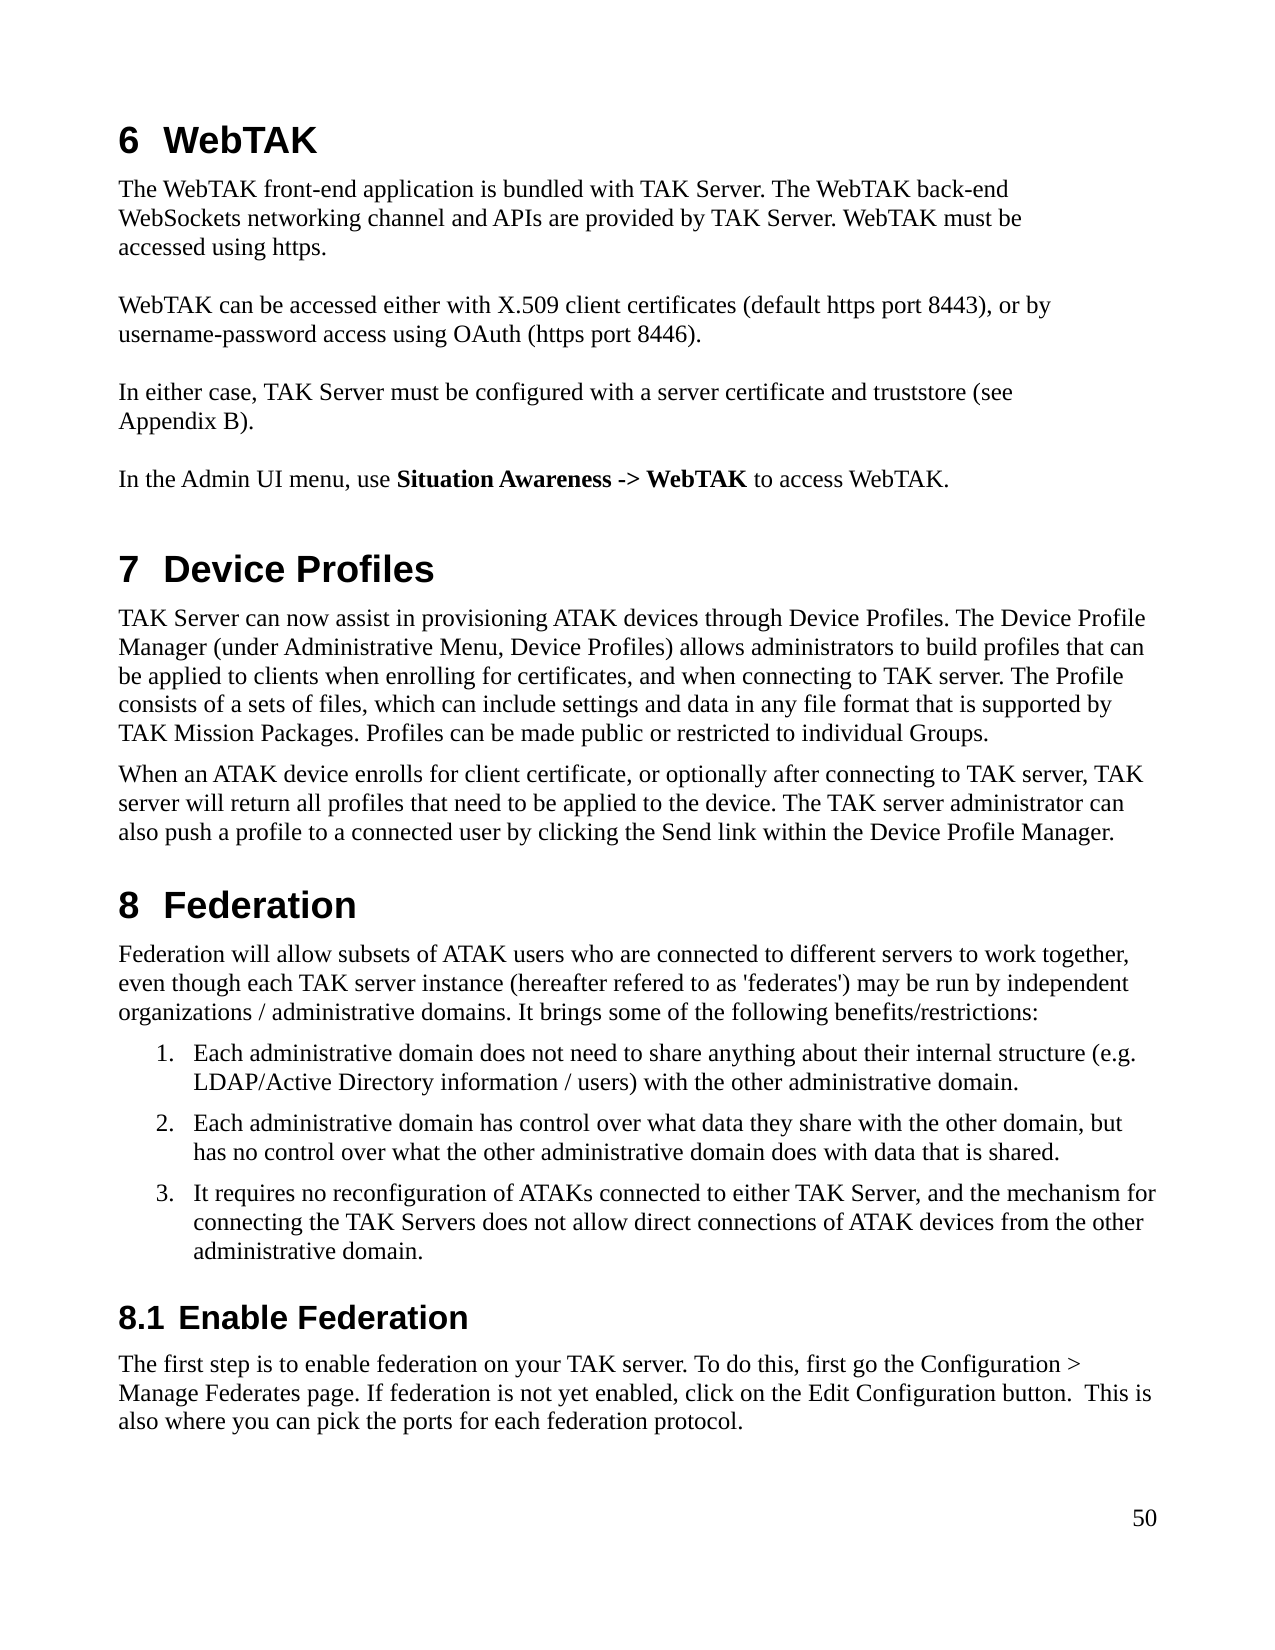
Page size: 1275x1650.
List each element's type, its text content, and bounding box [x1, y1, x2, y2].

text In the Admin UI menu, use Situation Awareness -> WebTAK to access WebTAK. [118, 464, 1098, 493]
subtitle Enable Federation [118, 1298, 1157, 1336]
text TAK Server can now assist in provisioning ATAK devices through Device Profiles. The Device Profile Manager (under Administrative Menu, Device Profiles) allows administrators to build profiles that can be applied to clients when enrolling for certificates, and when connecting to TAK server. The Profile consists of a sets of files, which can include settings and data in any file format that is supported by TAK Mission Packages. Profiles can be made public or restricted to individual Groups. [118, 603, 1157, 747]
text The first step is to enable federation on your TAK server. To do this, first go the Configuration > Manage Federates page. If federation is not yet enabled, click on the Edit Configuration button. This is also where you can pick the ports for each federation protocol. [118, 1349, 1157, 1435]
list Each administrative domain has control over what data they share with the other domain, but has no control over what the other administrative domain does with data that is shared. [156, 1108, 1157, 1166]
list Each administrative domain does not need to share anything about their internal structure (e.g. LDAP/Active Directory information / users) with the other administrative domain. [156, 1038, 1157, 1096]
text Federation will allow subsets of ATAK users who are connected to different servers to work together, even though each TAK server instance (hereafter refered to as 'federates') may be run by independent organizations / administrative domains. It brings some of the following benefits/restrictions: [118, 939, 1157, 1026]
list It requires no reconfiguration of ATAKs connected to either TAK Server, and the mechanism for connecting the TAK Servers does not allow direct connections of ATAK devices from the other administrative domain. [156, 1178, 1157, 1264]
subtitle WebTAK [118, 118, 1157, 162]
subtitle Device Profiles [118, 547, 1157, 591]
text The WebTAK front-end application is bundled with TAK Server. The WebTAK back-end WebSockets networking channel and APIs are provided by TAK Server. WebTAK must be accessed using https. [118, 174, 1098, 261]
text In either case, TAK Server must be configured with a server certificate and truststore (see Appendix B). [118, 377, 1098, 434]
subtitle Federation [118, 883, 1157, 927]
text WebTAK can be accessed either with X.509 client certificates (default https port 8443), or by username-password access using OAuth (https port 8446). [118, 290, 1098, 347]
text When an ATAK device enrolls for client certificate, or optionally after connecting to TAK server, TAK server will return all profiles that need to be applied to the device. The TAK server administrator can also push a profile to a connected user by clicking the Send link within the Device Profile Manager. [118, 759, 1157, 846]
